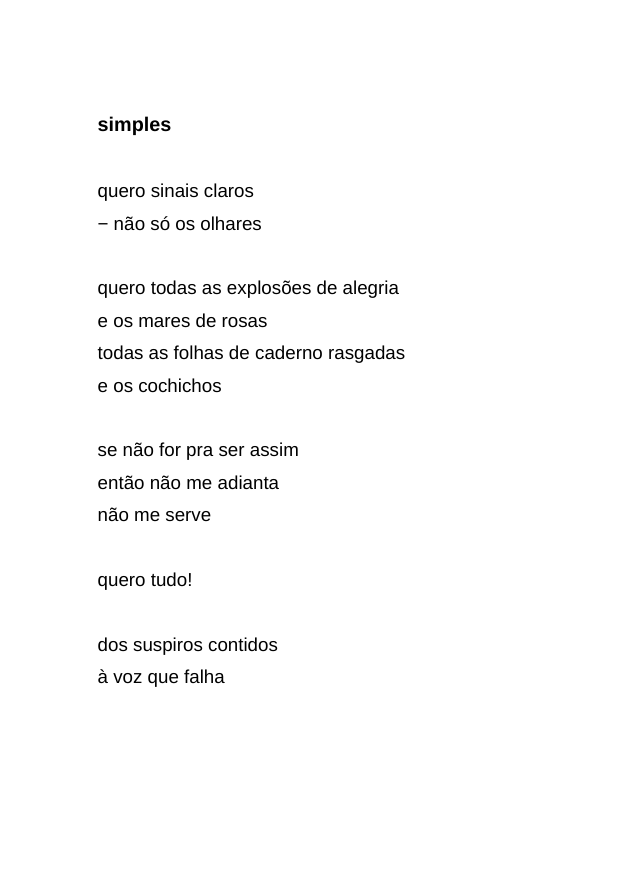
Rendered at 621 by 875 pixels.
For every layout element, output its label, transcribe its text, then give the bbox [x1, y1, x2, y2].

text se não for pra ser assim [97, 433, 505, 463]
text dos suspiros contidos [97, 628, 505, 657]
subtitle simples [97, 113, 505, 136]
text quero sinais claros [97, 174, 505, 203]
text e os cochichos [97, 368, 505, 398]
text então não me adianta [97, 466, 505, 495]
text quero tudo! [97, 563, 505, 592]
text não me serve [97, 498, 505, 527]
text todas as folhas de caderno rasgadas [97, 336, 505, 366]
text quero todas as explosões de alegria [97, 271, 505, 301]
text − não só os olhares [97, 206, 505, 236]
text à voz que falha [97, 660, 505, 689]
text e os mares de rosas [97, 304, 505, 333]
